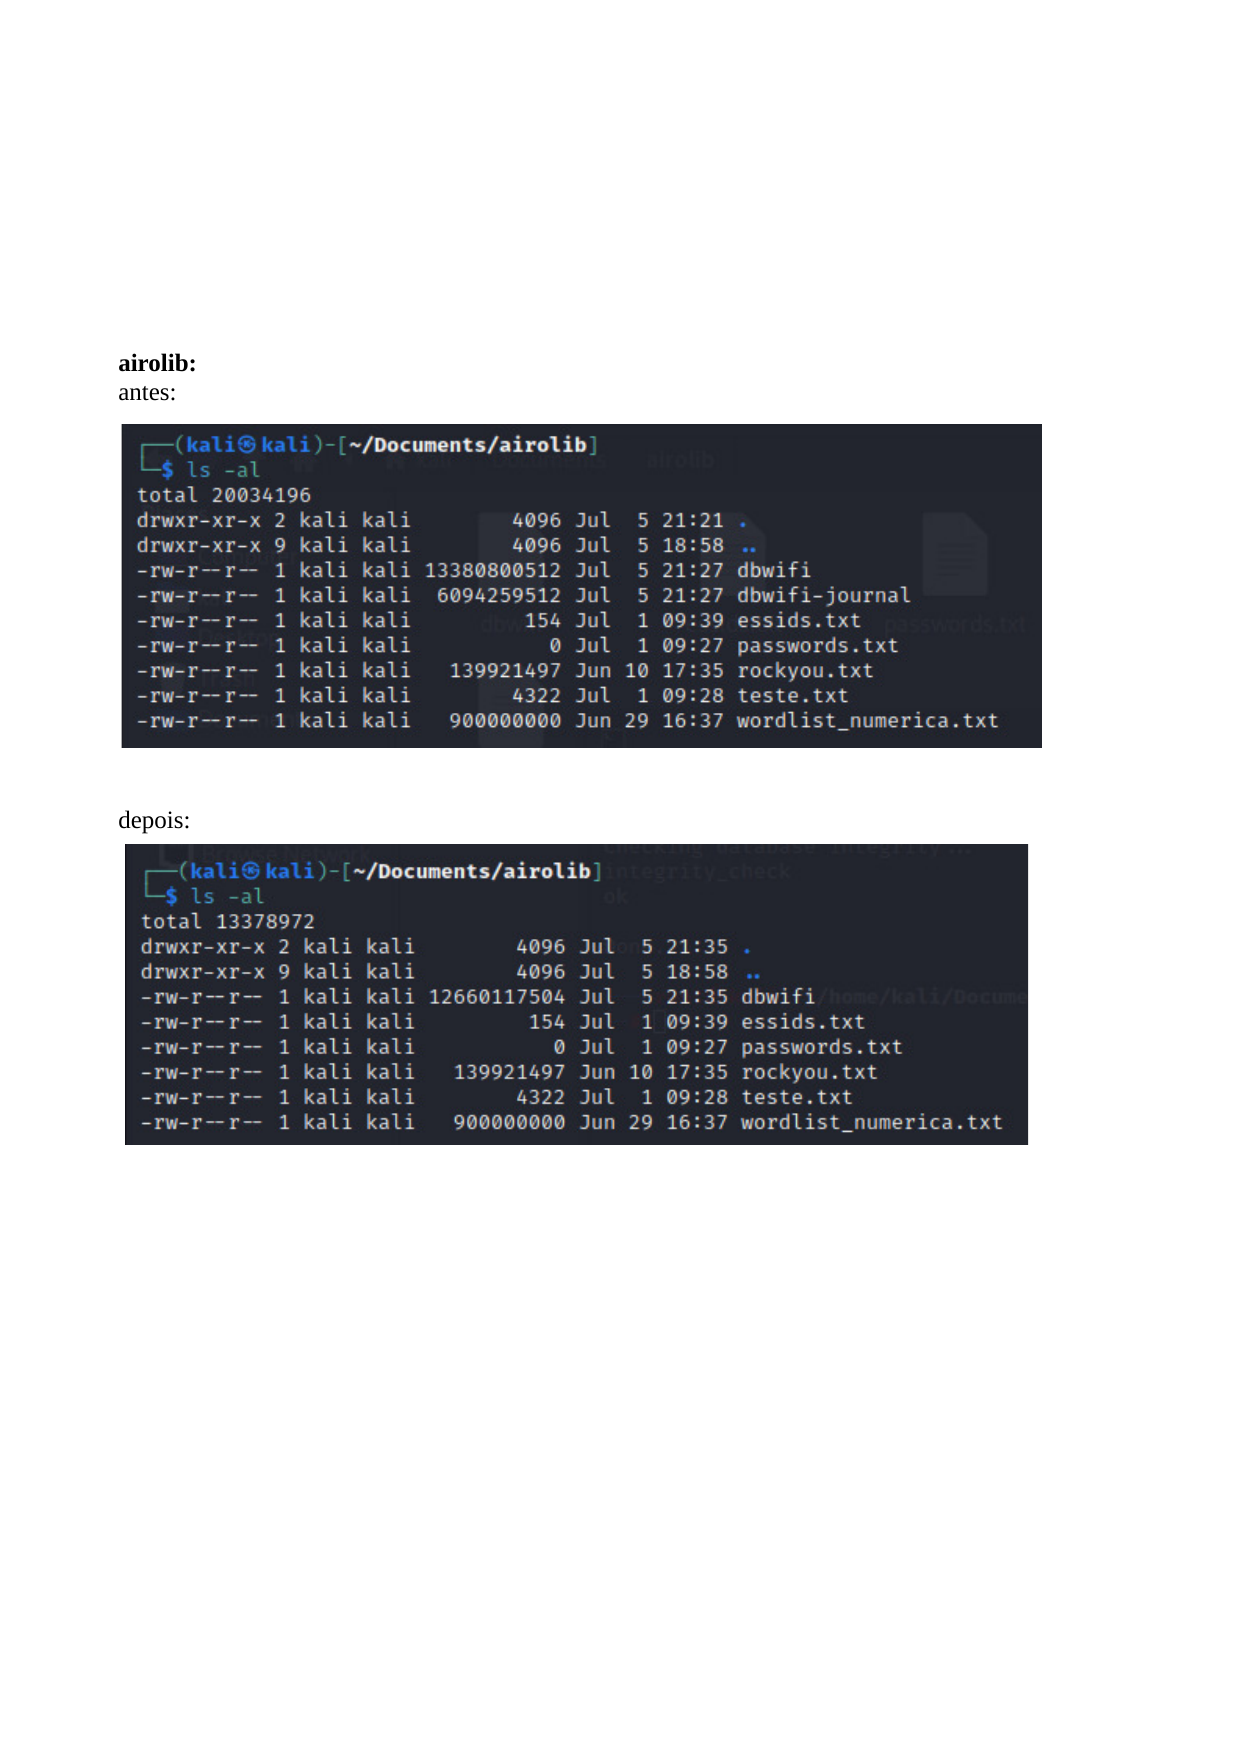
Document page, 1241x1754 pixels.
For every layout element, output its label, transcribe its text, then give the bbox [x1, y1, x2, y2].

picture [121, 424, 1042, 748]
picture [125, 844, 1029, 1145]
text airolib: [118, 348, 1122, 377]
text depois: [118, 805, 1122, 834]
text antes: [118, 377, 1122, 406]
